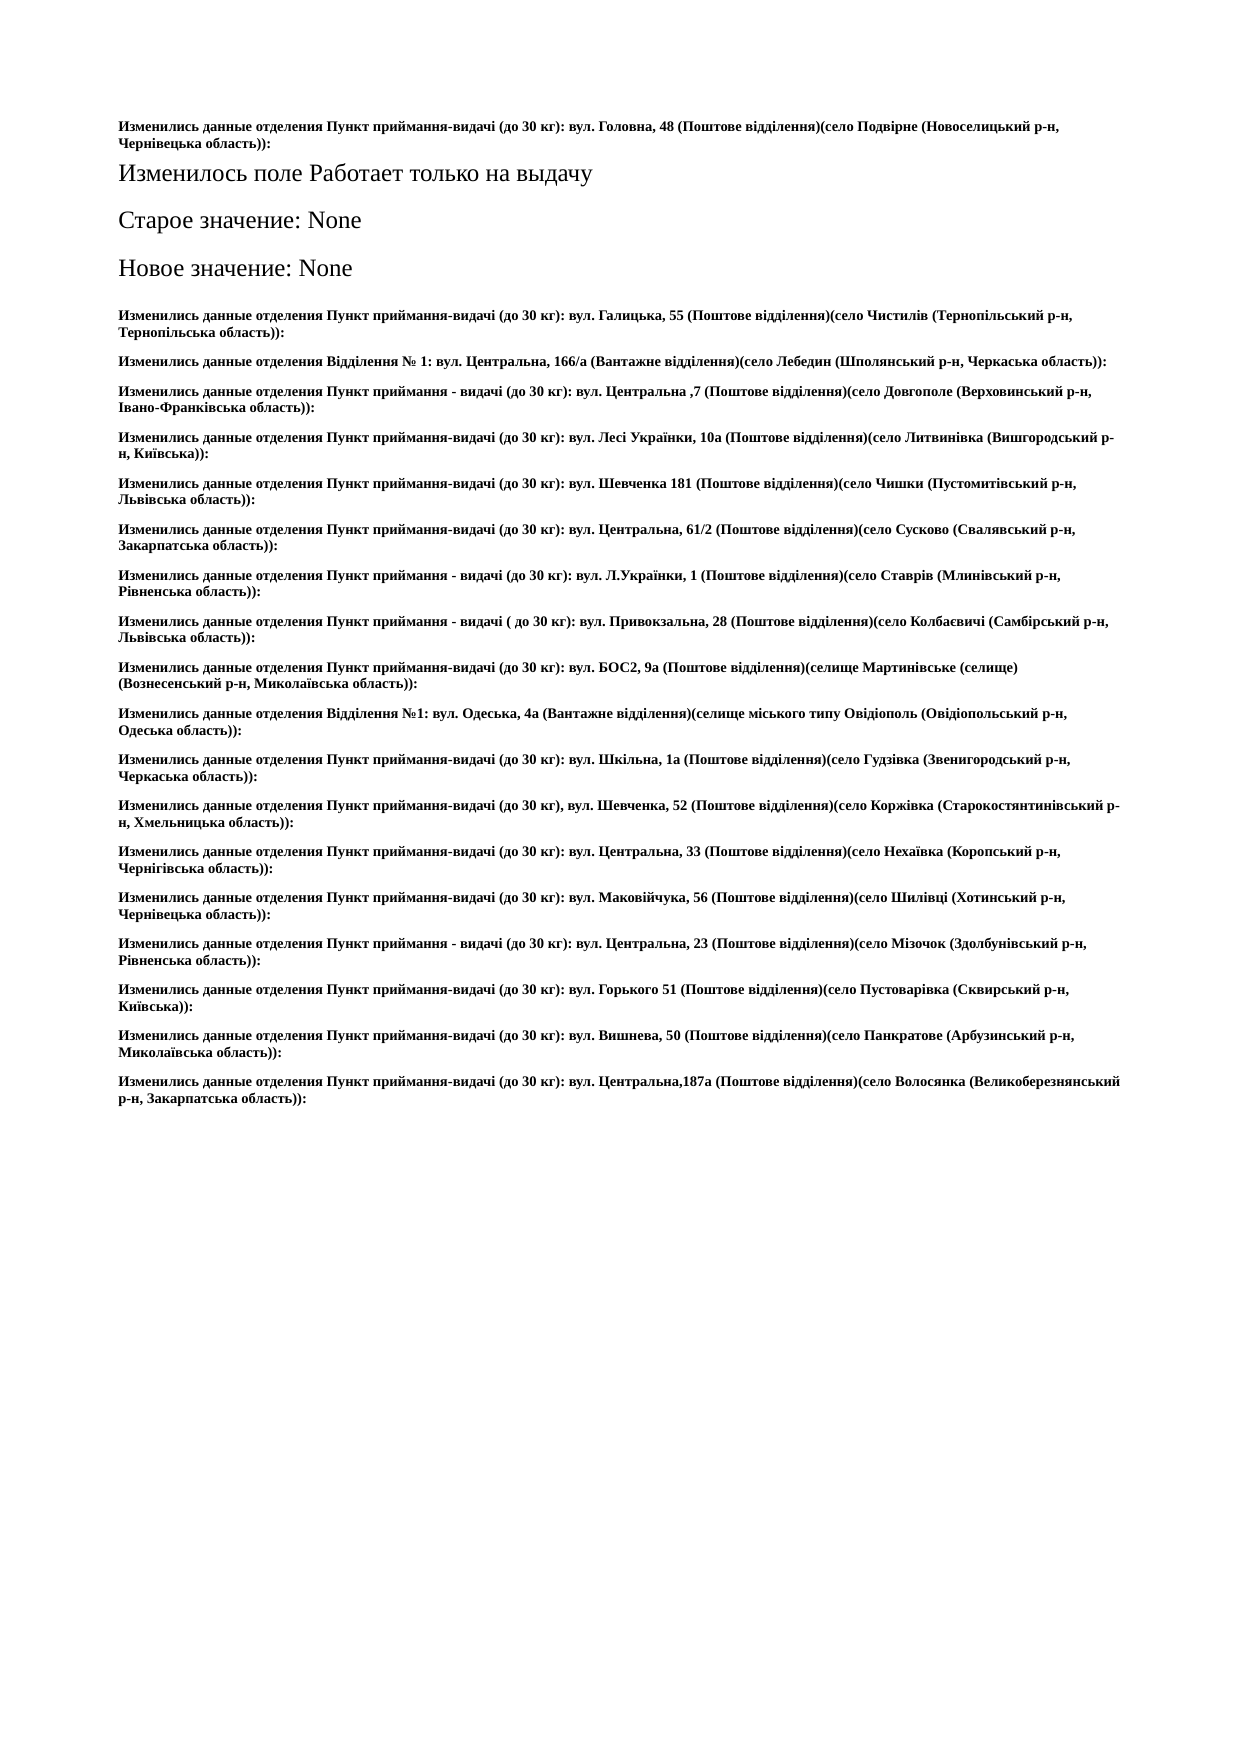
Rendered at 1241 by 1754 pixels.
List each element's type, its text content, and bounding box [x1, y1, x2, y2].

subtitle Изменились данные отделения Пункт приймання-видачі (до 30 кг): вул. Шевченка 181 (Поштове відділення)(село Чишки (Пустомитівський р-н, Львівська область)): [118, 474, 1122, 508]
subtitle Изменились данные отделения Пункт приймання-видачі (до 30 кг): вул. Шкільна, 1а (Поштове відділення)(село Гудзівка (Звенигородський р-н, Черкаська область)): [118, 751, 1122, 784]
subtitle Изменились данные отделения Пункт приймання-видачі (до 30 кг): вул. Головна, 48 (Поштове відділення)(село Подвірне (Новоселицький р-н, Чернівецька область)): [118, 118, 1122, 152]
subtitle Изменились данные отделения Пункт приймання - видачі (до 30 кг): вул. Центральна, 23 (Поштове відділення)(село Мізочок (Здолбунівський р-н, Рівненська область)): [118, 935, 1122, 968]
subtitle Изменились данные отделения Пункт приймання-видачі (до 30 кг): вул. Галицька, 55 (Поштове відділення)(село Чистилів (Тернопільський р-н, Тернопільська область)): [118, 307, 1122, 341]
subtitle Изменились данные отделения Пункт приймання-видачі (до 30 кг): вул. Центральна,187а (Поштове відділення)(село Волосянка (Великоберезнянський р-н, Закарпатська область)): [118, 1073, 1122, 1106]
subtitle Изменились данные отделения Пункт приймання-видачі (до 30 кг): вул. Центральна, 33 (Поштове відділення)(село Нехаївка (Коропський р-н, Чернігівська область)): [118, 843, 1122, 876]
subtitle Изменились данные отделения Відділення № 1: вул. Центральна, 166/а (Вантажне відділення)(село Лебедин (Шполянський р-н, Черкаська область)): [118, 353, 1122, 370]
subtitle Изменились данные отделения Пункт приймання-видачі (до 30 кг), вул. Шевченка, 52 (Поштове відділення)(село Коржівка (Старокостянтинівський р-н, Хмельницька область)): [118, 797, 1122, 830]
subtitle Изменились данные отделения Пункт приймання-видачі (до 30 кг): вул. Центральна, 61/2 (Поштове відділення)(село Сусково (Свалявський р-н, Закарпатська область)): [118, 520, 1122, 554]
subtitle Изменились данные отделения Пункт приймання-видачі (до 30 кг): вул. Вишнева, 50 (Поштове відділення)(село Панкратове (Арбузинський р-н, Миколаївська область)): [118, 1027, 1122, 1060]
text Старое значение: None [118, 206, 1122, 234]
subtitle Изменились данные отделения Пункт приймання-видачі (до 30 кг): вул. Маковійчука, 56 (Поштове відділення)(село Шилівці (Хотинський р-н, Чернівецька область)): [118, 889, 1122, 922]
subtitle Изменились данные отделения Пункт приймання-видачі (до 30 кг): вул. Лесі Українки, 10а (Поштове відділення)(село Литвинівка (Вишгородський р-н, Київська)): [118, 428, 1122, 462]
text Новое значение: None [118, 253, 1122, 282]
subtitle Изменились данные отделения Пункт приймання - видачі ( до 30 кг): вул. Привокзальна, 28 (Поштове відділення)(село Колбаєвичі (Самбірський р-н, Львівська область)): [118, 612, 1122, 646]
subtitle Изменились данные отделения Пункт приймання - видачі (до 30 кг): вул. Центральна ,7 (Поштове відділення)(село Довгополе (Верховинський р-н, Івано-Франківська область)): [118, 382, 1122, 416]
subtitle Изменились данные отделения Відділення №1: вул. Одеська, 4а (Вантажне відділення)(селище міського типу Овідіополь (Овідіопольський р-н, Одеська область)): [118, 704, 1122, 738]
text Изменилось поле Работает только на выдачу [118, 158, 1122, 187]
subtitle Изменились данные отделения Пункт приймання-видачі (до 30 кг): вул. Горького 51 (Поштове відділення)(село Пустоварівка (Сквирський р-н, Київська)): [118, 981, 1122, 1014]
subtitle Изменились данные отделения Пункт приймання-видачі (до 30 кг): вул. БОС2, 9а (Поштове відділення)(селище Мартинівське (селище) (Вознесенський р-н, Миколаївська область)): [118, 658, 1122, 692]
subtitle Изменились данные отделения Пункт приймання - видачі (до 30 кг): вул. Л.Українки, 1 (Поштове відділення)(село Ставрів (Млинівський р-н, Рівненська область)): [118, 566, 1122, 600]
